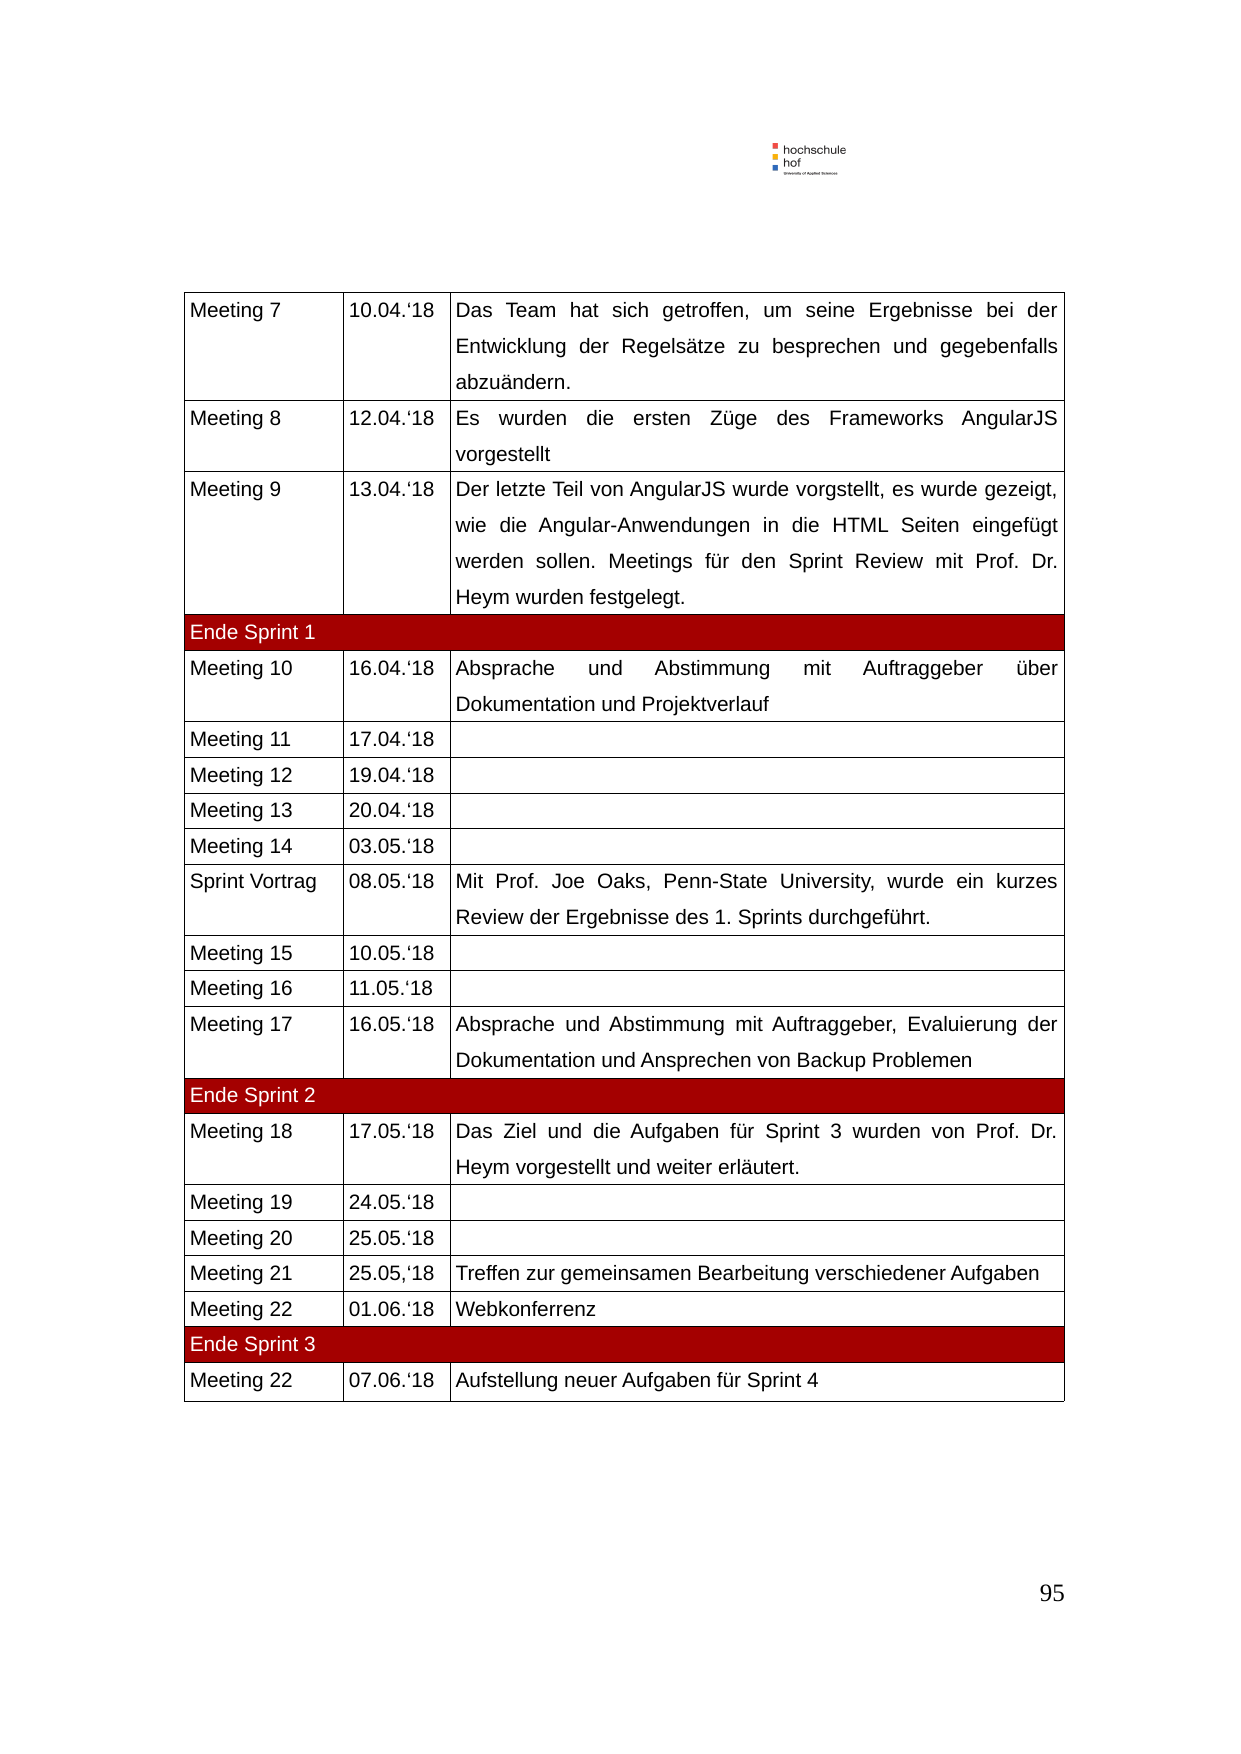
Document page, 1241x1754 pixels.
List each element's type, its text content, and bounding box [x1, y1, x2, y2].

table_cell Absprache und Abstimmung mit Auftraggeber über Dokumentation und Projektverlauf [451, 651, 1064, 721]
table_cell [451, 1221, 1064, 1255]
table_cell Meeting 17 [185, 1007, 343, 1077]
table_cell Meeting 9 [185, 472, 343, 614]
table_cell 13.04.‘18 [344, 472, 450, 614]
table_cell 01.06.‘18 [344, 1292, 450, 1326]
table_cell Treffen zur gemeinsamen Bearbeitung verschiedener Aufgaben [451, 1256, 1064, 1291]
table_cell 16.05.‘18 [344, 1007, 450, 1077]
table_cell Webkonferrenz [451, 1292, 1064, 1326]
table_cell Absprache und Abstimmung mit Auftraggeber, Evaluierung der Dokumentation und Ansprechen von Backup Problemen [451, 1007, 1064, 1077]
table_cell Meeting 16 [185, 971, 343, 1006]
table_cell Ende Sprint 2 [185, 1079, 1064, 1113]
table_cell 25.05.‘18 [344, 1221, 450, 1255]
table_cell Meeting 20 [185, 1221, 343, 1255]
table_cell Es wurden die ersten Züge des Frameworks AngularJS vorgestellt [451, 401, 1064, 471]
table_cell 17.05.‘18 [344, 1114, 450, 1184]
table_cell Sprint Vortrag [185, 865, 343, 935]
table_cell Meeting 12 [185, 758, 343, 792]
table_cell [451, 722, 1064, 757]
table_cell [451, 936, 1064, 970]
table_cell 07.06.‘18 [344, 1363, 450, 1401]
table_cell 19.04.‘18 [344, 758, 450, 792]
table_cell 08.05.‘18 [344, 865, 450, 935]
table_cell Aufstellung neuer Aufgaben für Sprint 4 [451, 1363, 1064, 1401]
table_cell Meeting 14 [185, 829, 343, 863]
table_cell Meeting 22 [185, 1292, 343, 1326]
table_cell [451, 758, 1064, 792]
table_cell Meeting 7 [185, 293, 343, 399]
table_cell [451, 971, 1064, 1006]
table_cell Meeting 10 [185, 651, 343, 721]
table_cell Ende Sprint 3 [185, 1327, 1064, 1362]
table_cell Meeting 8 [185, 401, 343, 471]
table_cell Meeting 13 [185, 794, 343, 828]
table_cell [451, 829, 1064, 863]
table_cell Das Ziel und die Aufgaben für Sprint 3 wurden von Prof. Dr. Heym vorgestellt und weiter erläutert. [451, 1114, 1064, 1184]
table_cell Meeting 15 [185, 936, 343, 970]
table_cell 11.05.‘18 [344, 971, 450, 1006]
table_cell 17.04.‘18 [344, 722, 450, 757]
table_cell 12.04.‘18 [344, 401, 450, 471]
table_cell 25.05,‘18 [344, 1256, 450, 1291]
table_cell 03.05.‘18 [344, 829, 450, 863]
table_cell Das Team hat sich getroffen, um seine Ergebnisse bei der Entwicklung der Regelsätze zu besprechen und gegebenfalls abzuändern. [451, 293, 1064, 399]
table_cell Meeting 18 [185, 1114, 343, 1184]
table_cell Meeting 22 [185, 1363, 343, 1401]
table_cell 24.05.‘18 [344, 1185, 450, 1220]
table_cell [451, 794, 1064, 828]
picture [772, 143, 846, 175]
table_cell 20.04.‘18 [344, 794, 450, 828]
table_cell Ende Sprint 1 [185, 615, 1064, 650]
table_cell 10.04.‘18 [344, 293, 450, 399]
table_cell Meeting 21 [185, 1256, 343, 1291]
table_cell Meeting 11 [185, 722, 343, 757]
table_cell [451, 1185, 1064, 1220]
table_cell 16.04.‘18 [344, 651, 450, 721]
table_cell Meeting 19 [185, 1185, 343, 1220]
table_cell Mit Prof. Joe Oaks, Penn-State University, wurde ein kurzes Review der Ergebnisse des 1. Sprints durchgeführt. [451, 865, 1064, 935]
table_cell 10.05.‘18 [344, 936, 450, 970]
table_cell Der letzte Teil von AngularJS wurde vorgstellt, es wurde gezeigt, wie die Angular-Anwendungen in die HTML Seiten eingefügt werden sollen. Meetings für den Sprint Review mit Prof. Dr. Heym wurden festgelegt. [451, 472, 1064, 614]
